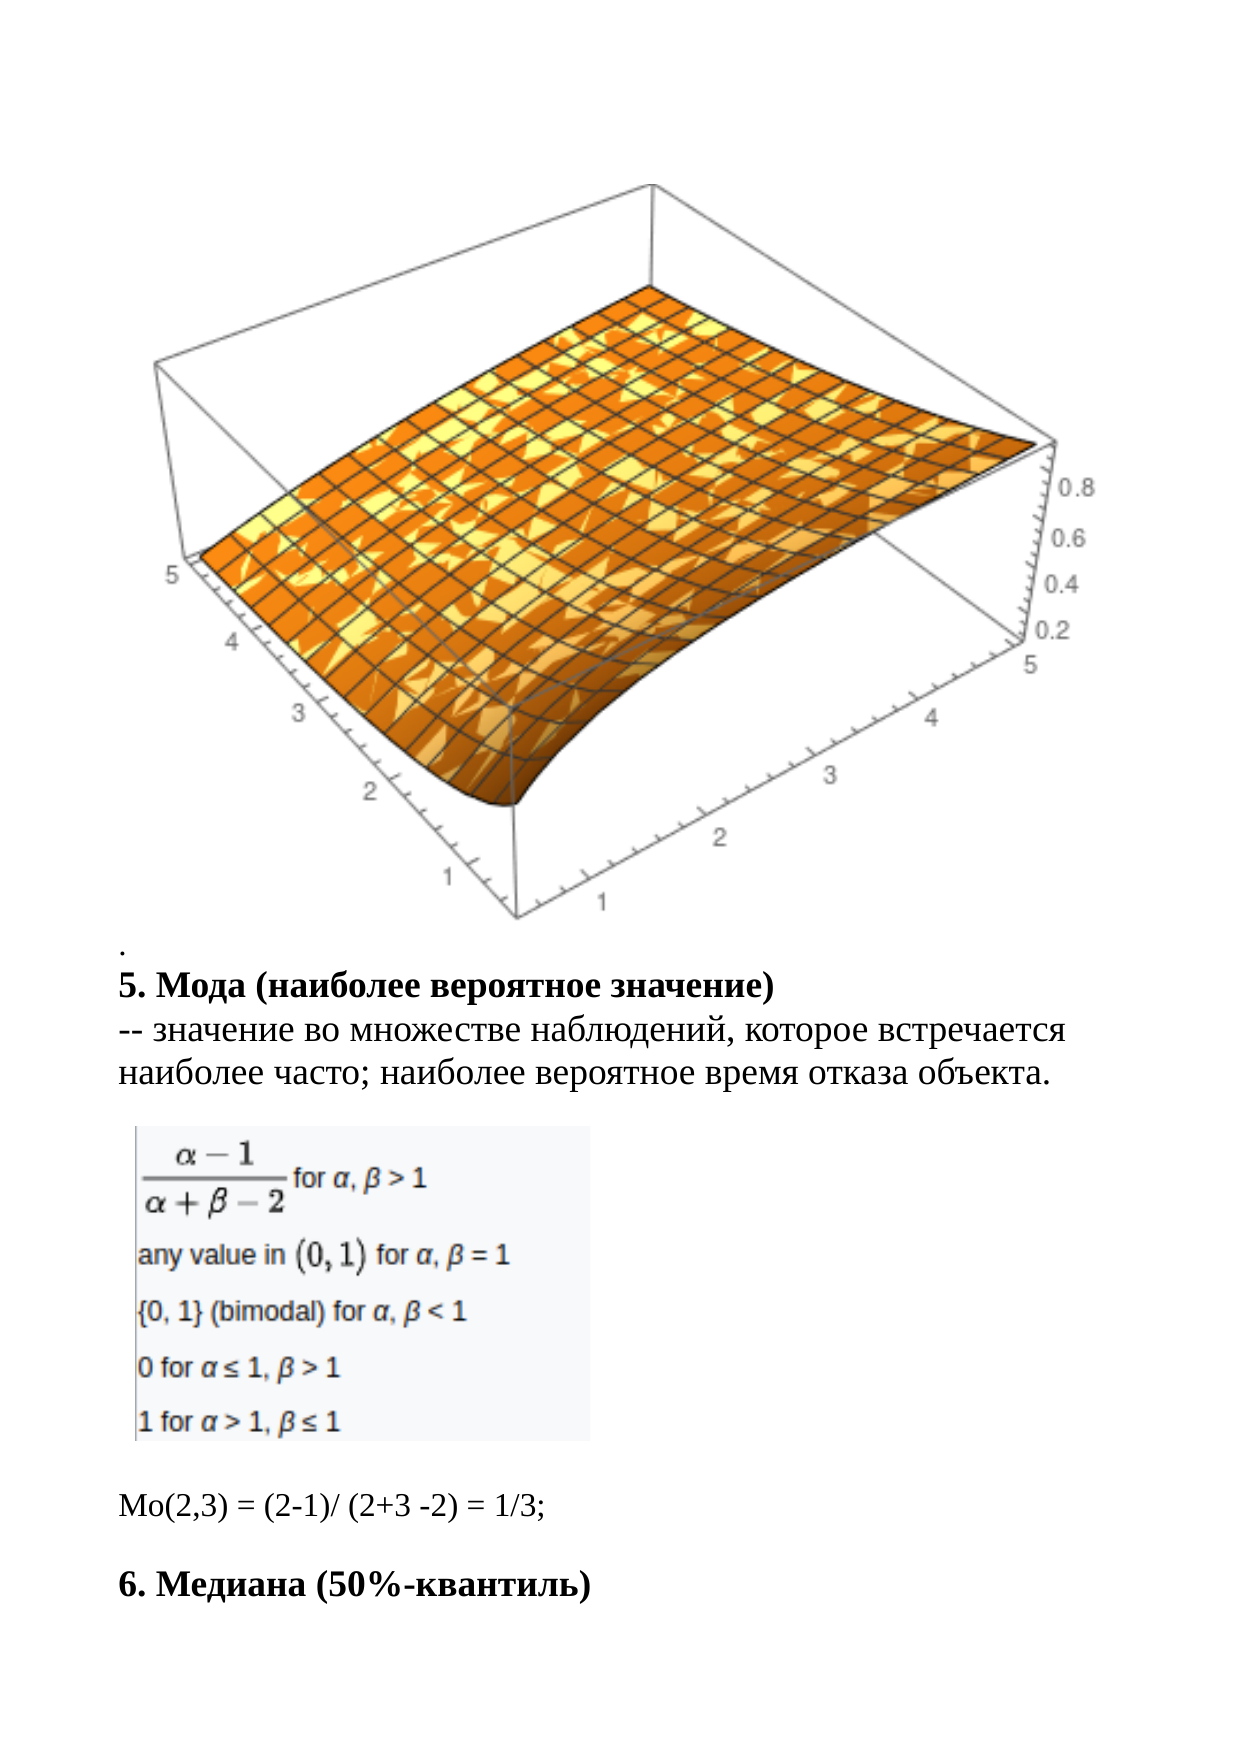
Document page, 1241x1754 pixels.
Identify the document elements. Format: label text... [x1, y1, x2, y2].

text -- значение во множестве наблюдений, которое встречается наиболее часто; наиболее вероятное время отказа объекта. [118, 1006, 1122, 1092]
picture [135, 1126, 591, 1441]
text 6. Медиана (50%-квантиль) [118, 1562, 1122, 1605]
text . [118, 156, 1122, 963]
picture [145, 184, 1107, 925]
text 5. Мода (наиболее вероятное значение) [118, 963, 1122, 1006]
text Mo(2,3) = (2-1)/ (2+3 -2) = 1/3; [118, 1485, 1122, 1523]
